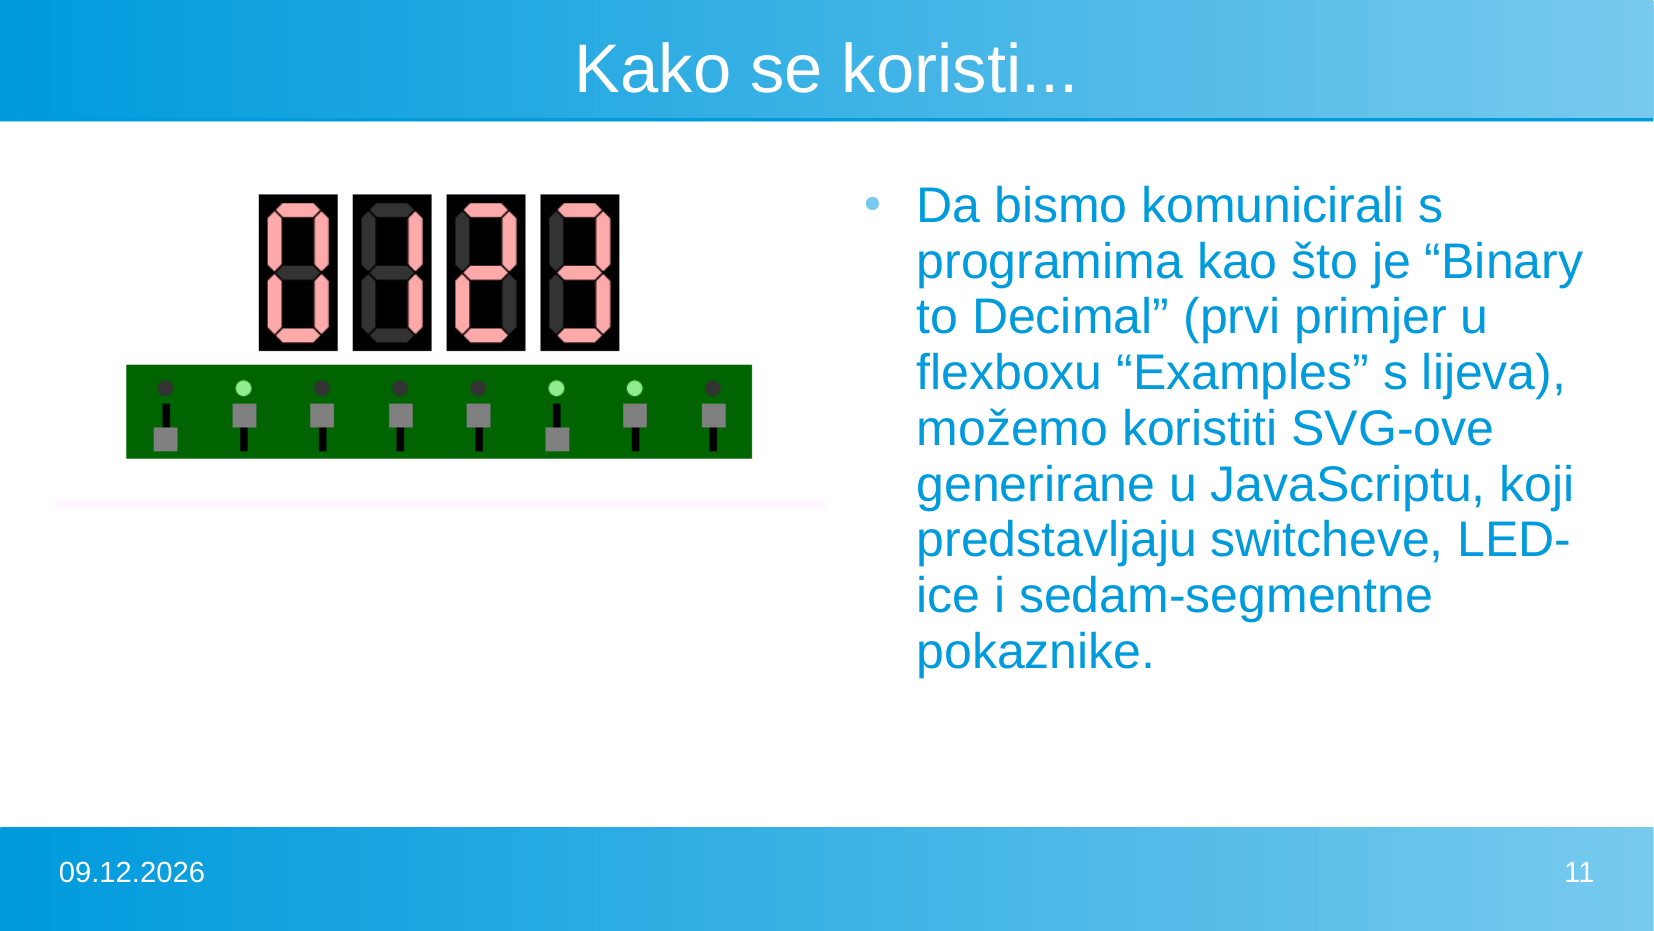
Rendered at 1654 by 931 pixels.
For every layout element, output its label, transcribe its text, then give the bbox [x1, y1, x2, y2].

picture [55, 187, 826, 509]
list Da bismo komunicirali s programima kao što je “Binary to Decimal” (prvi primjer u flexboxu “Examples” s lijeva), možemo koristiti SVG-ove generirane u JavaScriptu, koji predstavljaju switcheve, LED-ice i sedam-segmentne pokaznike. [845, 177, 1596, 768]
title Kako se koristi... [59, 29, 1595, 108]
